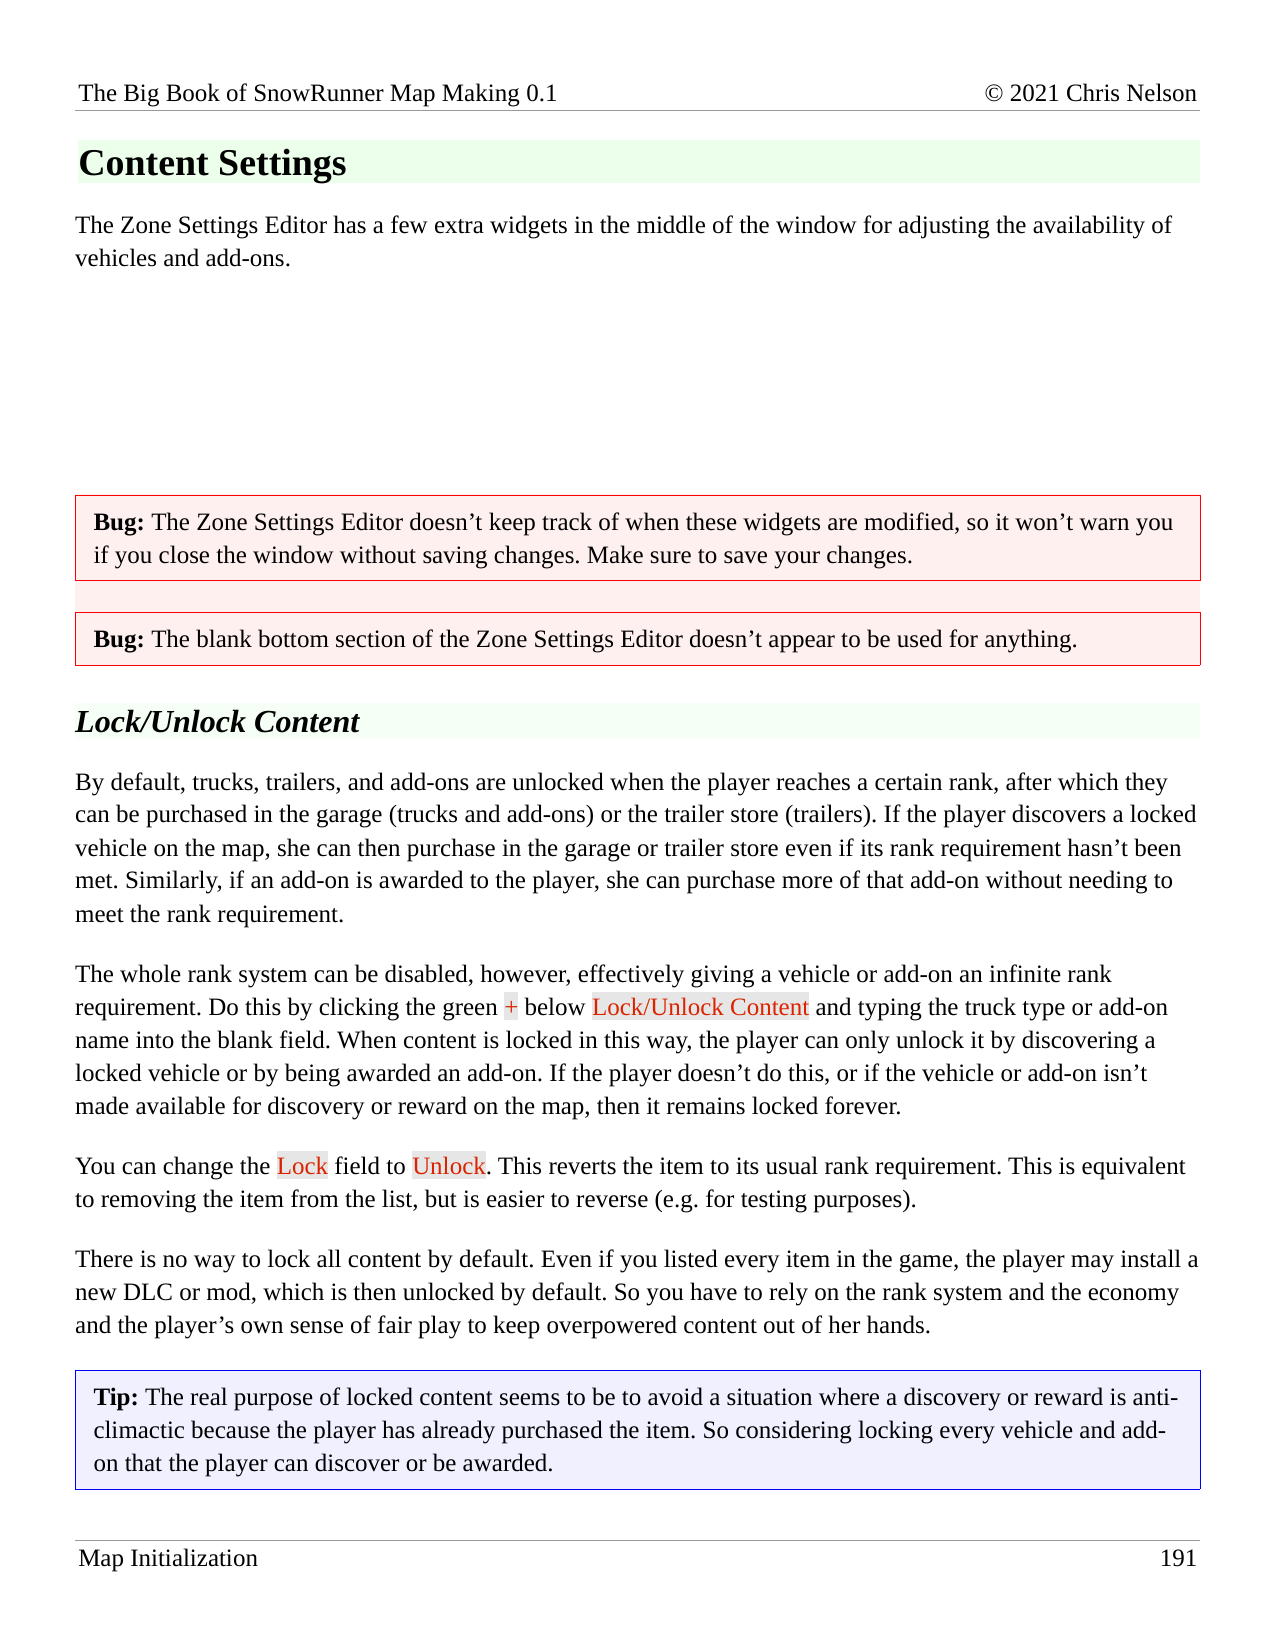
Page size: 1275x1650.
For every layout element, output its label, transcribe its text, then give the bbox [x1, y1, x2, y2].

text The whole rank system can be disabled, however, effectively giving a vehicle or add-on an infinite rank requirement. Do this by clicking the green + below Lock/Unlock Content and typing the truck type or add-on name into the blank field. When content is locked in this way, the player can only unlock it by discovering a locked vehicle or by being awarded an add-on. If the player doesn’t do this, or if the vehicle or add-on isn’t made available for discovery or reward on the map, then it remains locked forever. [75, 959, 1200, 1119]
text You can change the Lock field to Unlock. This reverts the item to its usual rank requirement. This is equivalent to removing the item from the list, but is easier to reverse (e.g. for testing purposes). [75, 1151, 1200, 1212]
list The real purpose of locked content seems to be to avoid a situation where a discovery or reward is anti-climactic because the player has already purchased the item. So considering locking every vehicle and add-on that the player can discover or be awarded. [76, 1371, 1200, 1489]
subtitle Content Settings [78, 140, 1200, 183]
text By default, trucks, trailers, and add-ons are unlocked when the player reaches a certain rank, after which they can be purchased in the garage (trucks and add-ons) or the trailer store (trailers). If the player discovers a locked vehicle on the map, she can then purchase in the garage or trailer store even if its rank requirement hasn’t been met. Similarly, if an add-on is awarded to the player, she can purchase more of that add-on without needing to meet the rank requirement. [75, 767, 1200, 927]
text The Zone Settings Editor has a few extra widgets in the middle of the window for adjusting the availability of vehicles and add-ons. [75, 211, 1200, 272]
subtitle Lock/Unlock Content [75, 703, 1200, 739]
list The Zone Settings Editor doesn’t keep track of when these widgets are modified, so it won’t warn you if you close the window without saving changes. Make sure to save your changes. [76, 496, 1200, 580]
text There is no way to lock all content by default. Even if you listed every item in the game, the player may install a new DLC or mod, which is then unlocked by default. So you have to rely on the rank system and the economy and the player’s own sense of fair play to keep overpowered content out of her hands. [75, 1244, 1200, 1338]
list The blank bottom section of the Zone Settings Editor doesn’t appear to be used for anything. [76, 613, 1200, 665]
